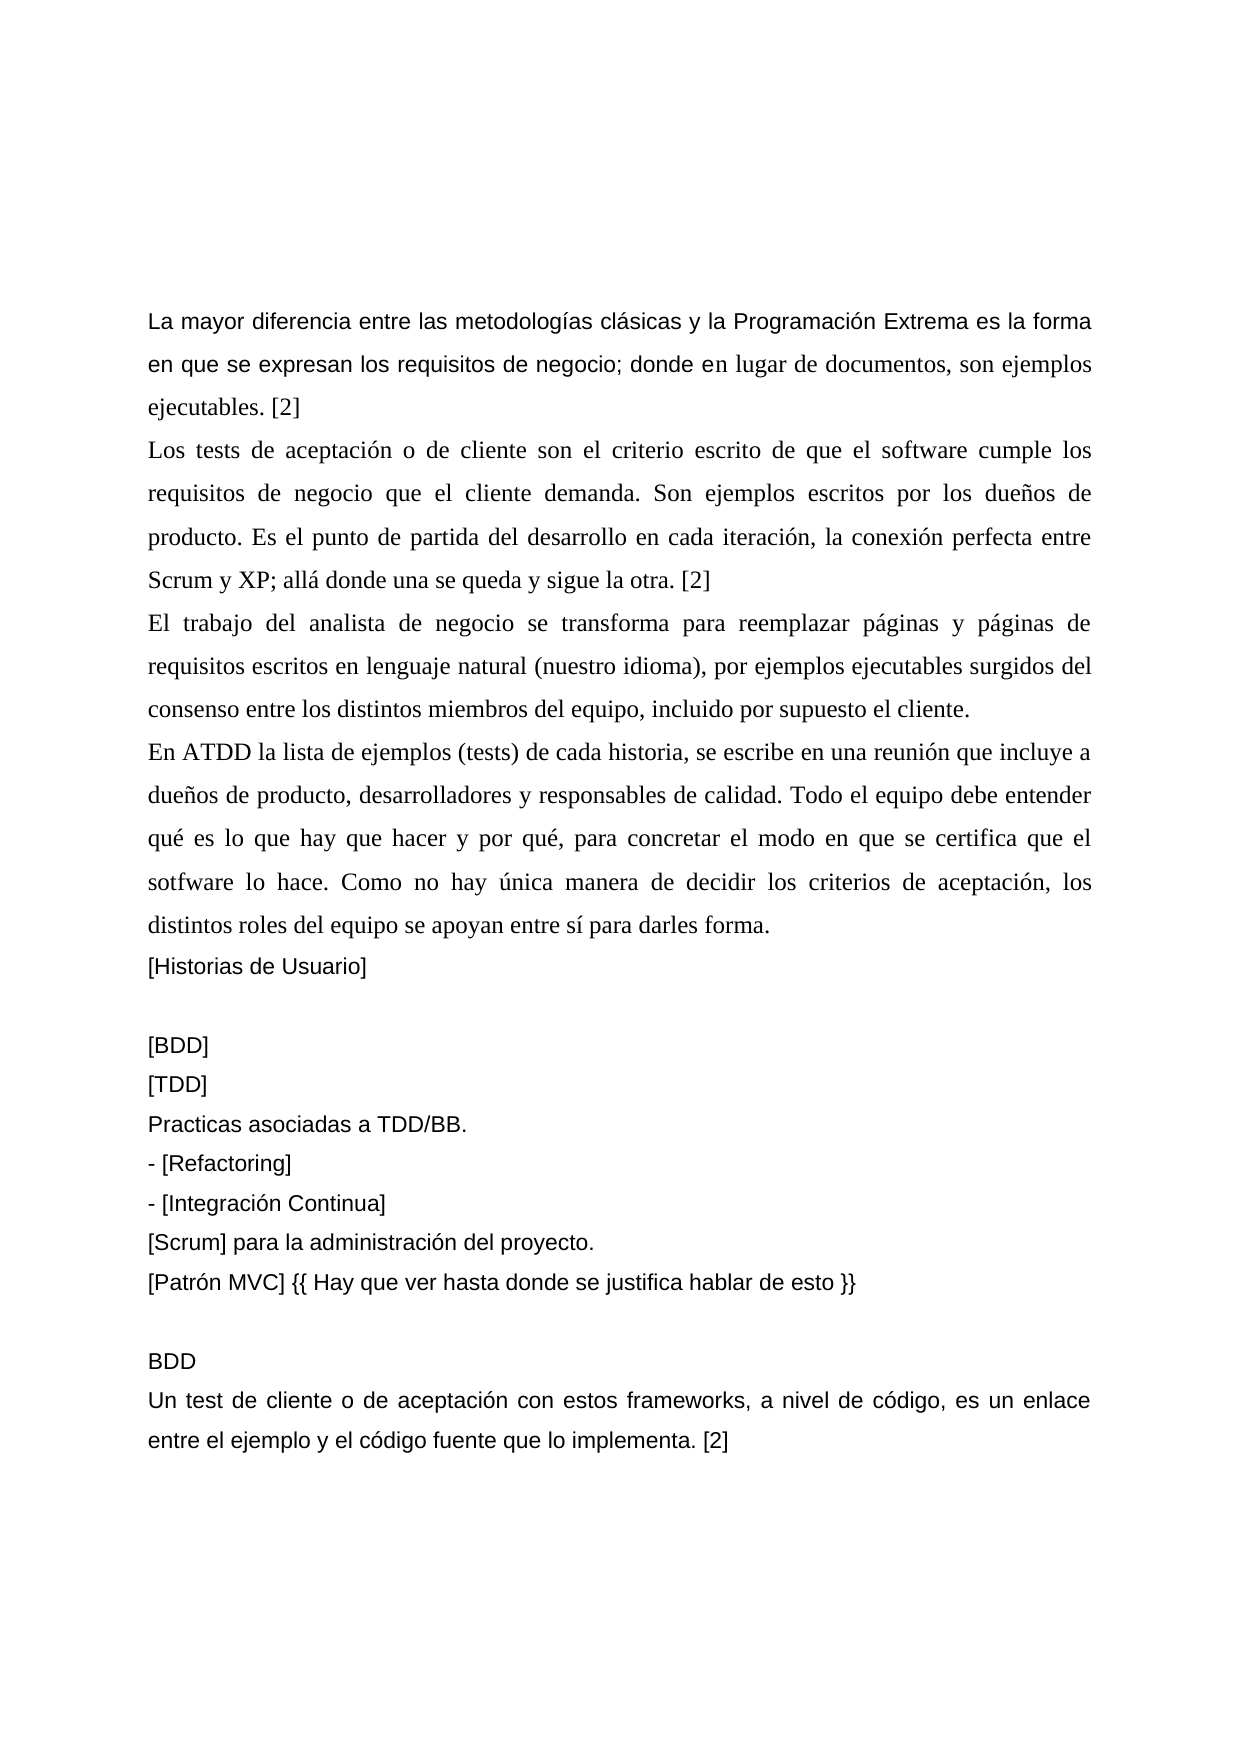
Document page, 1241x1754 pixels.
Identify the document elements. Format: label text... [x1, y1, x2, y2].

text [Patrón MVC] {{ Hay que ver hasta donde se justifica hablar de esto }} [148, 1269, 1093, 1295]
text [BDD] [148, 1032, 1093, 1058]
text BDD [148, 1348, 1093, 1374]
text - [Refactoring] [148, 1150, 1093, 1177]
text [Historias de Usuario] [148, 953, 1093, 979]
text Los tests de aceptación o de cliente son el criterio escrito de que el software cumple los requisitos de negocio que el cliente demanda. Son ejemplos escritos por los dueños de producto. Es el punto de partida del desarrollo en cada iteración, la conexión perfecta entre Scrum y XP; allá donde una se queda y sigue la otra. [2] [148, 435, 1093, 593]
text [Scrum] para la administración del proyecto. [148, 1229, 1093, 1256]
text La mayor diferencia entre las metodologías clásicas y la Programación Extrema es la forma en que se expresan los requisitos de negocio; donde en lugar de documentos, son ejemplos ejecutables. [2] [148, 308, 1093, 421]
text En ATDD la lista de ejemplos (tests) de cada historia, se escribe en una reunión que incluye a dueños de producto, desarrolladores y responsables de calidad. Todo el equipo debe entender qué es lo que hay que hacer y por qué, para concretar el modo en que se certifica que el sotfware lo hace. Como no hay única manera de decidir los criterios de aceptación, los distintos roles del equipo se apoyan entre sí para darles forma. [148, 737, 1093, 938]
text [TDD] [148, 1071, 1093, 1098]
text El trabajo del analista de negocio se transforma para reemplazar páginas y páginas de requisitos escritos en lenguaje natural (nuestro idioma), por ejemplos ejecutables surgidos del consenso entre los distintos miembros del equipo, incluido por supuesto el cliente. [148, 608, 1093, 723]
text - [Integración Continua] [148, 1190, 1093, 1216]
text Practicas asociadas a TDD/BB. [148, 1111, 1093, 1137]
text Un test de cliente o de aceptación con estos frameworks, a nivel de código, es un enlace entre el ejemplo y el código fuente que lo implementa. [2] [148, 1387, 1093, 1453]
